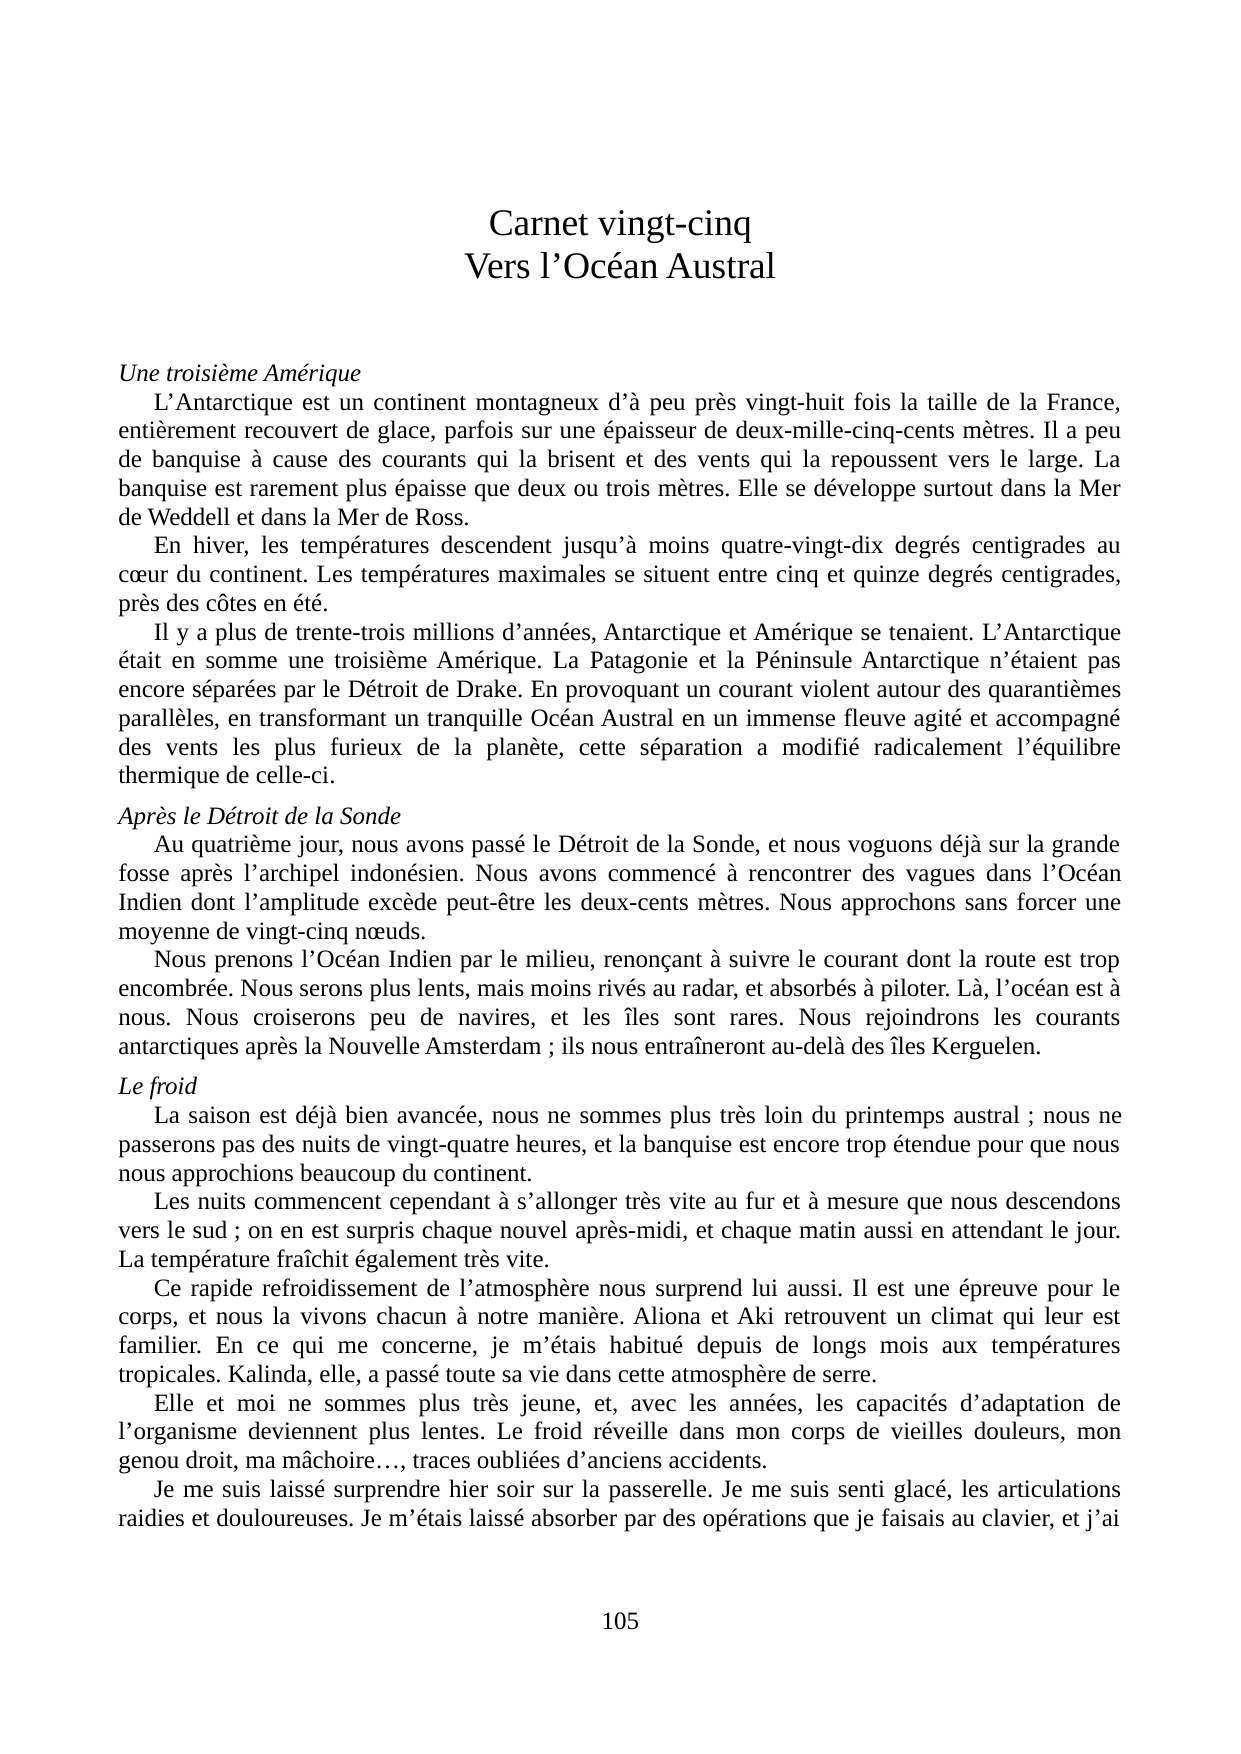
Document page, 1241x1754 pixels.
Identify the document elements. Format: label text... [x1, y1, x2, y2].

text Ce rapide refroidissement de l’atmosphère nous surprend lui aussi. Il est une épreuve pour le corps, et nous la vivons chacun à notre manière. Aliona et Aki retrouvent un climat qui leur est familier. En ce qui me concerne, je m’étais habitué depuis de longs mois aux températures tropicales. Kalinda, elle, a passé toute sa vie dans cette atmosphère de serre. [118, 1273, 1122, 1388]
text En hiver, les températures descendent jusqu’à moins quatre-vingt-dix degrés centigrades au cœur du continent. Les températures maximales se situent entre cinq et quinze degrés centigrades, près des côtes en été. [118, 530, 1122, 617]
text La saison est déjà bien avancée, nous ne sommes plus très loin du printemps austral ; nous ne passerons pas des nuits de vingt-quatre heures, et la banquise est encore trop étendue pour que nous nous approchions beaucoup du continent. [118, 1100, 1122, 1186]
subtitle Carnet vingt-cinq Vers l’Océan Austral [118, 201, 1122, 287]
text Les nuits commencent cependant à s’allonger très vite au fur et à mesure que nous descendons vers le sud ; on en est surpris chaque nouvel après-midi, et chaque matin aussi en attendant le jour. La température fraîchit également très vite. [118, 1186, 1122, 1273]
subtitle Le froid [118, 1071, 1122, 1100]
subtitle Une troisième Amérique [118, 358, 1122, 387]
text Il y a plus de trente-trois millions d’années, Antarctique et Amérique se tenaient. L’Antarctique était en somme une troisième Amérique. La Patagonie et la Péninsule Antarctique n’étaient pas encore séparées par le Détroit de Drake. En provoquant un courant violent autour des quarantièmes parallèles, en transformant un tranquille Océan Austral en un immense fleuve agité et accompagné des vents les plus furieux de la planète, cette séparation a modifié radicalement l’équilibre thermique de celle-ci. [118, 617, 1122, 789]
text Nous prenons l’Océan Indien par le milieu, renonçant à suivre le courant dont la route est trop encombrée. Nous serons plus lents, mais moins rivés au radar, et absorbés à piloter. Là, l’océan est à nous. Nous croiserons peu de navires, et les îles sont rares. Nous rejoindrons les courants antarctiques après la Nouvelle Amsterdam ; ils nous entraîneront au-delà des îles Kerguelen. [118, 944, 1122, 1059]
text Elle et moi ne sommes plus très jeune, et, avec les années, les capacités d’adaptation de l’organisme deviennent plus lentes. Le froid réveille dans mon corps de vieilles douleurs, mon genou droit, ma mâchoire…, traces oubliées d’anciens accidents. [118, 1388, 1122, 1474]
text Je me suis laissé surprendre hier soir sur la passerelle. Je me suis senti glacé, les articulations raidies et douloureuses. Je m’étais laissé absorber par des opérations que je faisais au clavier, et j’ai [118, 1474, 1122, 1531]
text Au quatrième jour, nous avons passé le Détroit de la Sonde, et nous voguons déjà sur la grande fosse après l’archipel indonésien. Nous avons commencé à rencontrer des vagues dans l’Océan Indien dont l’amplitude excède peut-être les deux-cents mètres. Nous approchons sans forcer une moyenne de vingt-cinq nœuds. [118, 829, 1122, 944]
subtitle Après le Détroit de la Sonde [118, 801, 1122, 829]
text L’Antarctique est un continent montagneux d’à peu près vingt-huit fois la taille de la France, entièrement recouvert de glace, parfois sur une épaisseur de deux-mille-cinq-cents mètres. Il a peu de banquise à cause des courants qui la brisent et des vents qui la repoussent vers le large. La banquise est rarement plus épaisse que deux ou trois mètres. Elle se développe surtout dans la Mer de Weddell et dans la Mer de Ross. [118, 387, 1122, 530]
